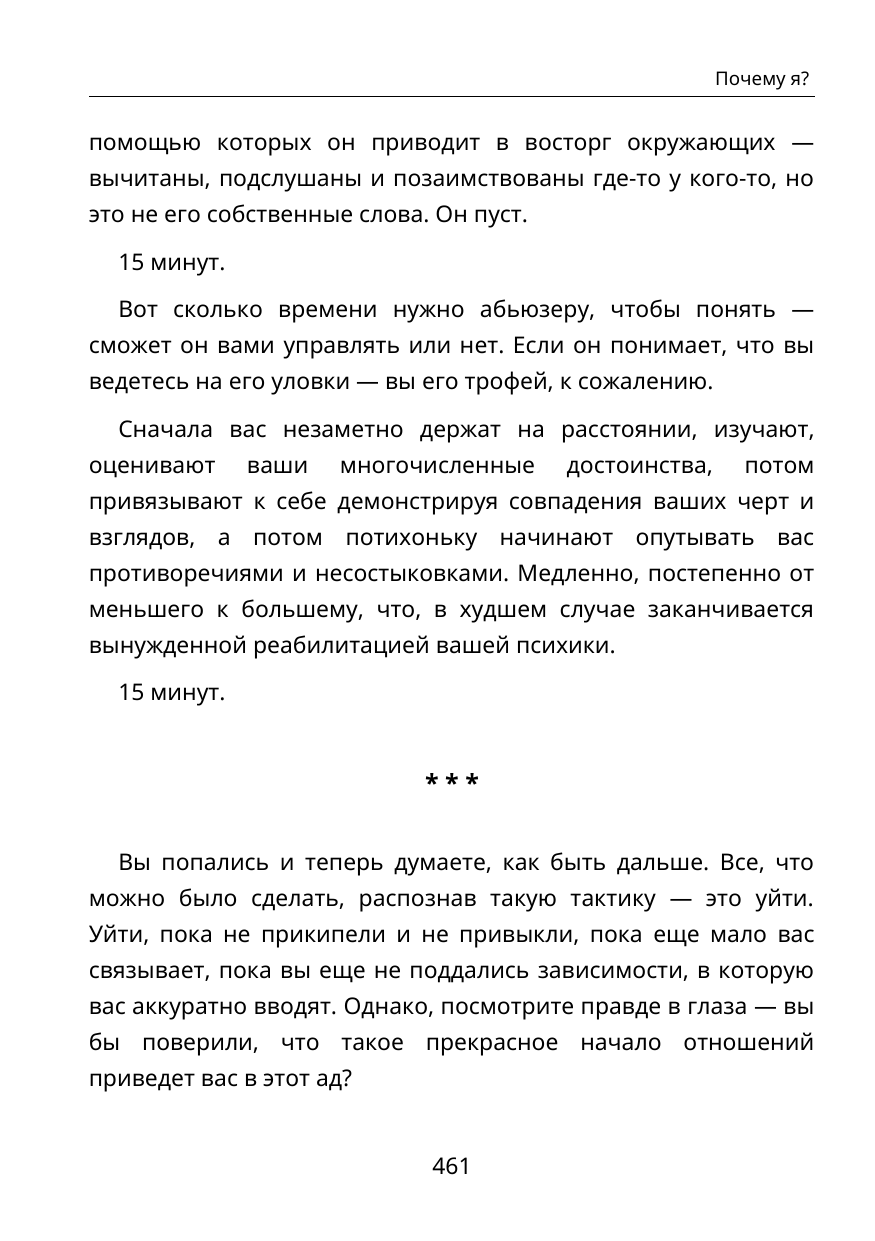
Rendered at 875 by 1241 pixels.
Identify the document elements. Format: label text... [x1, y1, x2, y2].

text помощью которых он приводит в восторг окружающих — вычитаны, подслушаны и позаимствованы где-то у кого-то, но это не его собственные слова. Он пуст. [88, 126, 815, 229]
text 15 минут. [88, 246, 815, 277]
text Вот сколько времени нужно абьюзеру, чтобы понять — сможет он вами управлять или нет. Если он понимает, что вы ведетесь на его уловки — вы его трофей, к сожалению. [88, 293, 815, 396]
text 15 минут. [88, 676, 815, 707]
text Вы попались и теперь думаете, как быть дальше. Все, что можно было сделать, распознав такую тактику — это уйти. Уйти, пока не прикипели и не привыкли, пока еще мало вас связывает, пока вы еще не поддались зависимости, в которую вас аккуратно вводят. Однако, посмотрите правде в глаза — вы бы поверили, что такое прекрасное начало отношений приведет вас в этот ад? [88, 846, 815, 1093]
text Сначала вас незаметно держат на расстоянии, изучают, оценивают ваши многочисленные достоинства, потом привязывают к себе демонстрируя совпадения ваших черт и взглядов, а потом потихоньку начинают опутывать вас противоречиями и несостыковками. Медленно, постепенно от меньшего к большему, что, в худшем случае заканчивается вынужденной реабилитацией вашей психики. [88, 413, 815, 660]
subtitle * * * [88, 765, 815, 799]
